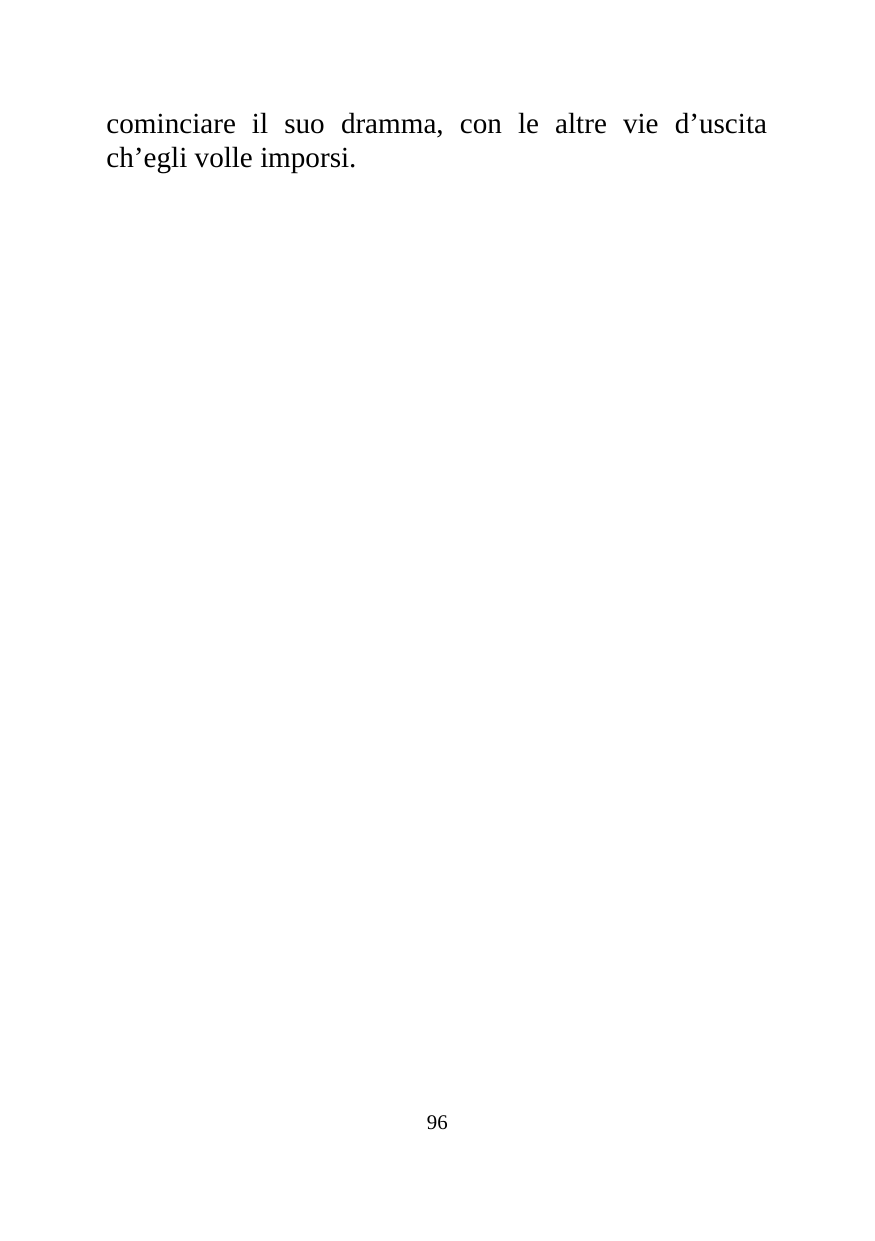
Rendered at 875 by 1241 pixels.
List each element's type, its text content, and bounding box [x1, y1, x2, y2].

text cominciare il suo dramma, con le altre vie d’uscita ch’egli volle imporsi. [106, 106, 768, 173]
